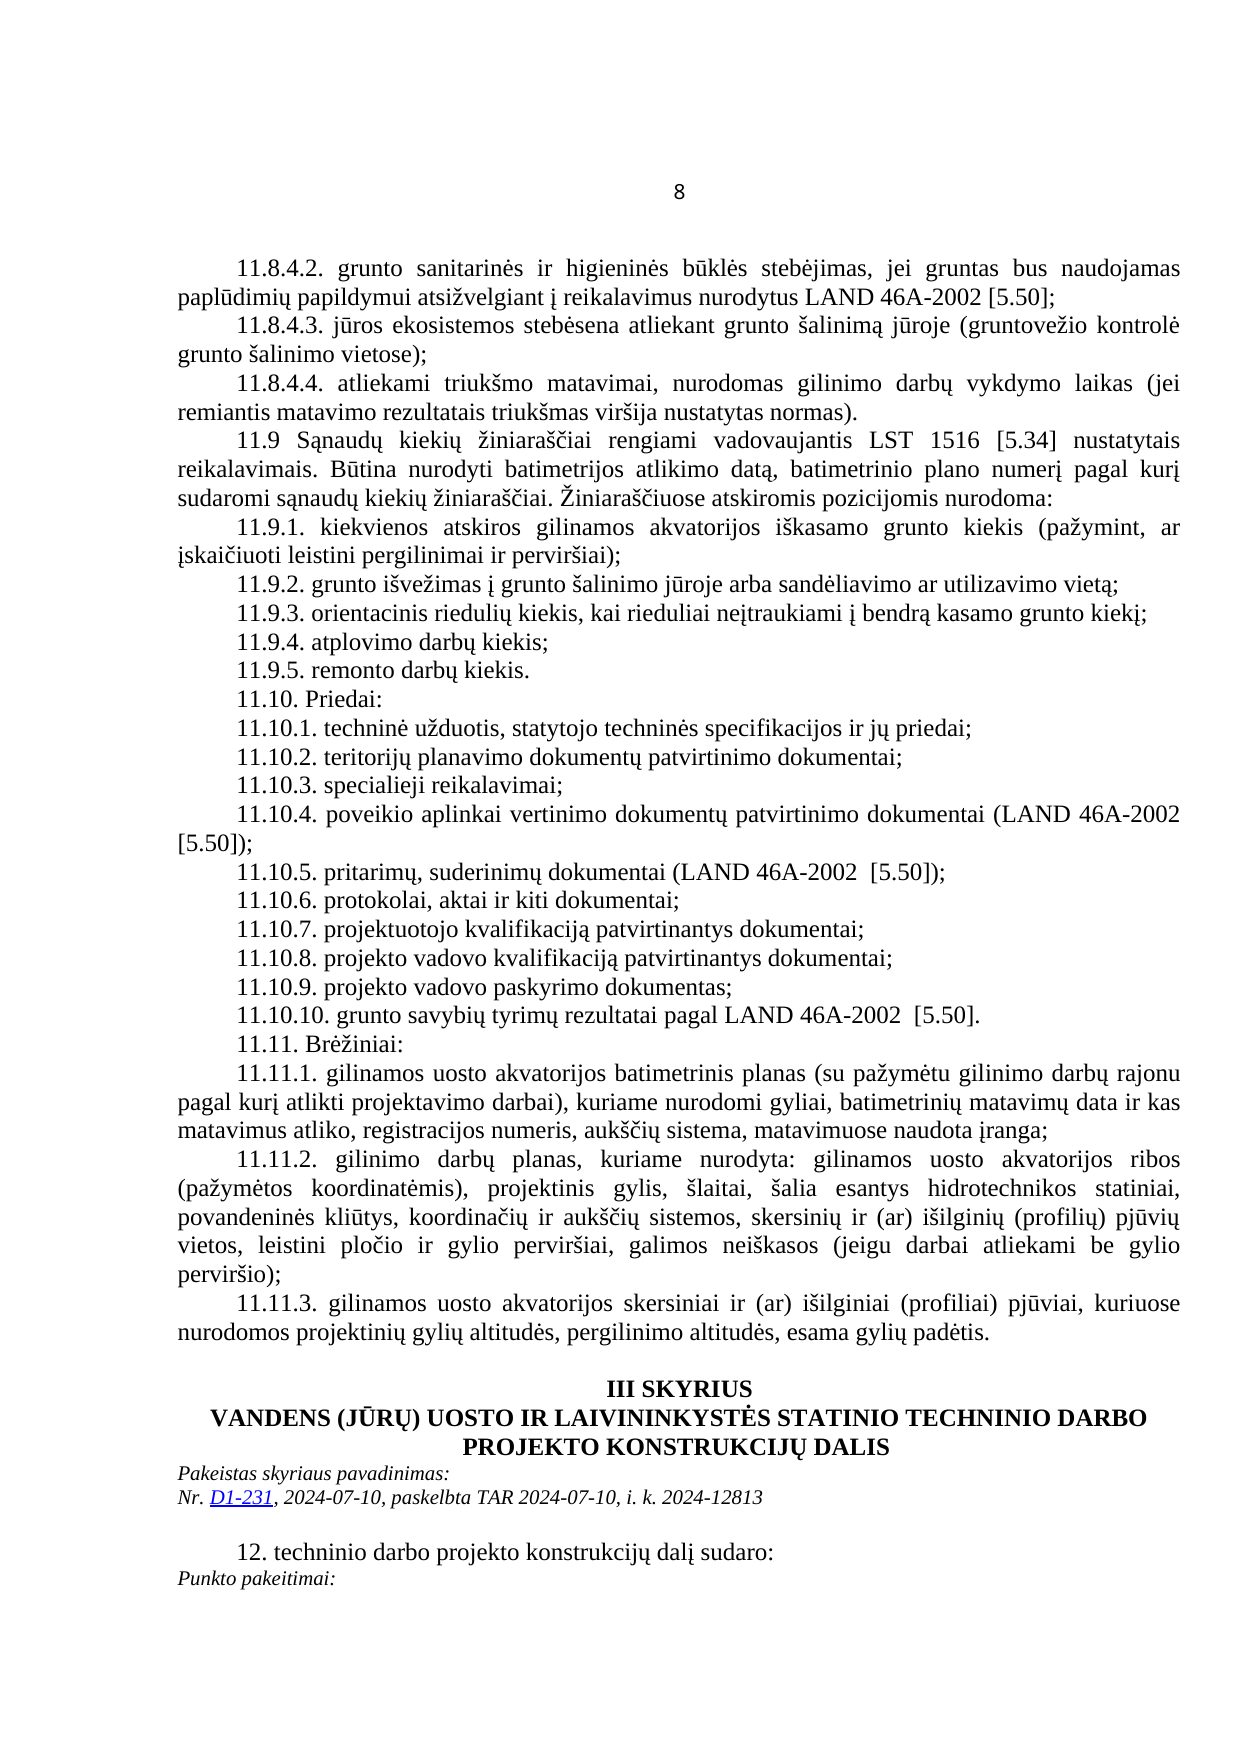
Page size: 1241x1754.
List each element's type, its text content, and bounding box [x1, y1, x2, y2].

text 11.9 Sąnaudų kiekių žiniaraščiai rengiami vadovaujantis LST 1516 [5.34] nustatytais reikalavimais. Būtina nurodyti batimetrijos atlikimo datą, batimetrinio plano numerį pagal kurį sudaromi sąnaudų kiekių žiniaraščiai. Žiniaraščiuose atskiromis pozicijomis nurodoma: [177, 426, 1181, 512]
text 11.10.3. specialieji reikalavimai; [177, 771, 1181, 799]
text Pakeistas skyriaus pavadinimas: [177, 1461, 1181, 1484]
text 11.8.4.4. atliekami triukšmo matavimai, nurodomas gilinimo darbų vykdymo laikas (jei remiantis matavimo rezultatais triukšmas viršija nustatytas normas). [177, 368, 1181, 426]
text 11.9.1. kiekvienos atskiros gilinamos akvatorijos iškasamo grunto kiekis (pažymint, ar įskaičiuoti leistini pergilinimai ir perviršiai); [177, 512, 1181, 569]
text 11.10.6. protokolai, aktai ir kiti dokumentai; [177, 886, 1181, 914]
text III skyrius [177, 1374, 1181, 1403]
text 11.9.3. orientacinis riedulių kiekis, kai rieduliai neįtraukiami į bendrą kasamo grunto kiekį; [177, 598, 1181, 627]
text 11.11.3. gilinamos uosto akvatorijos skersiniai ir (ar) išilginiai (profiliai) pjūviai, kuriuose nurodomos projektinių gylių altitudės, pergilinimo altitudės, esama gylių padėtis. [177, 1288, 1181, 1346]
text 11.9.2. grunto išvežimas į grunto šalinimo jūroje arba sandėliavimo ar utilizavimo vietą; [177, 569, 1181, 598]
text 11.8.4.3. jūros ekosistemos stebėsena atliekant grunto šalinimą jūroje (gruntovežio kontrolė grunto šalinimo vietose); [177, 311, 1181, 368]
text 11.10.9. projekto vadovo paskyrimo dokumentas; [177, 972, 1181, 1001]
text 11.10.10. grunto savybių tyrimų rezultatai pagal LAND 46A-2002 [5.50]. [177, 1001, 1181, 1029]
text 11.11. Brėžiniai: [236, 1029, 1181, 1058]
text 11.10.2. teritorijų planavimo dokumentų patvirtinimo dokumentai; [177, 742, 1181, 771]
text 11.10.8. projekto vadovo kvalifikaciją patvirtinantys dokumentai; [177, 943, 1181, 972]
text 12. techninio darbo projekto konstrukcijų dalį sudaro: [177, 1537, 1181, 1566]
text 11.10.5. pritarimų, suderinimų dokumentai (LAND 46A-2002 [5.50]); [177, 857, 1181, 886]
text 11.10.1. techninė užduotis, statytojo techninės specifikacijos ir jų priedai; [177, 713, 1181, 742]
text 11.9.4. atplovimo darbų kiekis; [177, 627, 1181, 656]
text VANDENS (JŪRŲ) UOSTO IR LAIVININKYSTĖS STATINIO TECHNINIO DARBO PROJEKTO KONSTRUKCIJŲ DALIS [177, 1403, 1181, 1461]
text 11.9.5. remonto darbų kiekis. [177, 656, 1181, 684]
text 11.11.1. gilinamos uosto akvatorijos batimetrinis planas (su pažymėtu gilinimo darbų rajonu pagal kurį atlikti projektavimo darbai), kuriame nurodomi gyliai, batimetrinių matavimų data ir kas matavimus atliko, registracijos numeris, aukščių sistema, matavimuose naudota įranga; [177, 1058, 1181, 1144]
text 11.10.7. projektuotojo kvalifikaciją patvirtinantys dokumentai; [177, 914, 1181, 943]
text 11.10. Priedai: [236, 684, 1181, 713]
text Punkto pakeitimai: [177, 1566, 1181, 1590]
text 11.8.4.2. grunto sanitarinės ir higieninės būklės stebėjimas, jei gruntas bus naudojamas paplūdimių papildymui atsižvelgiant į reikalavimus nurodytus LAND 46A-2002 [5.50]; [177, 253, 1181, 311]
text 11.10.4. poveikio aplinkai vertinimo dokumentų patvirtinimo dokumentai (LAND 46A-2002 [5.50]); [177, 799, 1181, 857]
text 11.11.2. gilinimo darbų planas, kuriame nurodyta: gilinamos uosto akvatorijos ribos (pažymėtos koordinatėmis), projektinis gylis, šlaitai, šalia esantys hidrotechnikos statiniai, povandeninės kliūtys, koordinačių ir aukščių sistemos, skersinių ir (ar) išilginių (profilių) pjūvių vietos, leistini pločio ir gylio perviršiai, galimos neiškasos (jeigu darbai atliekami be gylio perviršio); [177, 1144, 1181, 1288]
text Nr. D1-231, 2024-07-10, paskelbta TAR 2024-07-10, i. k. 2024-12813 [177, 1484, 1181, 1509]
